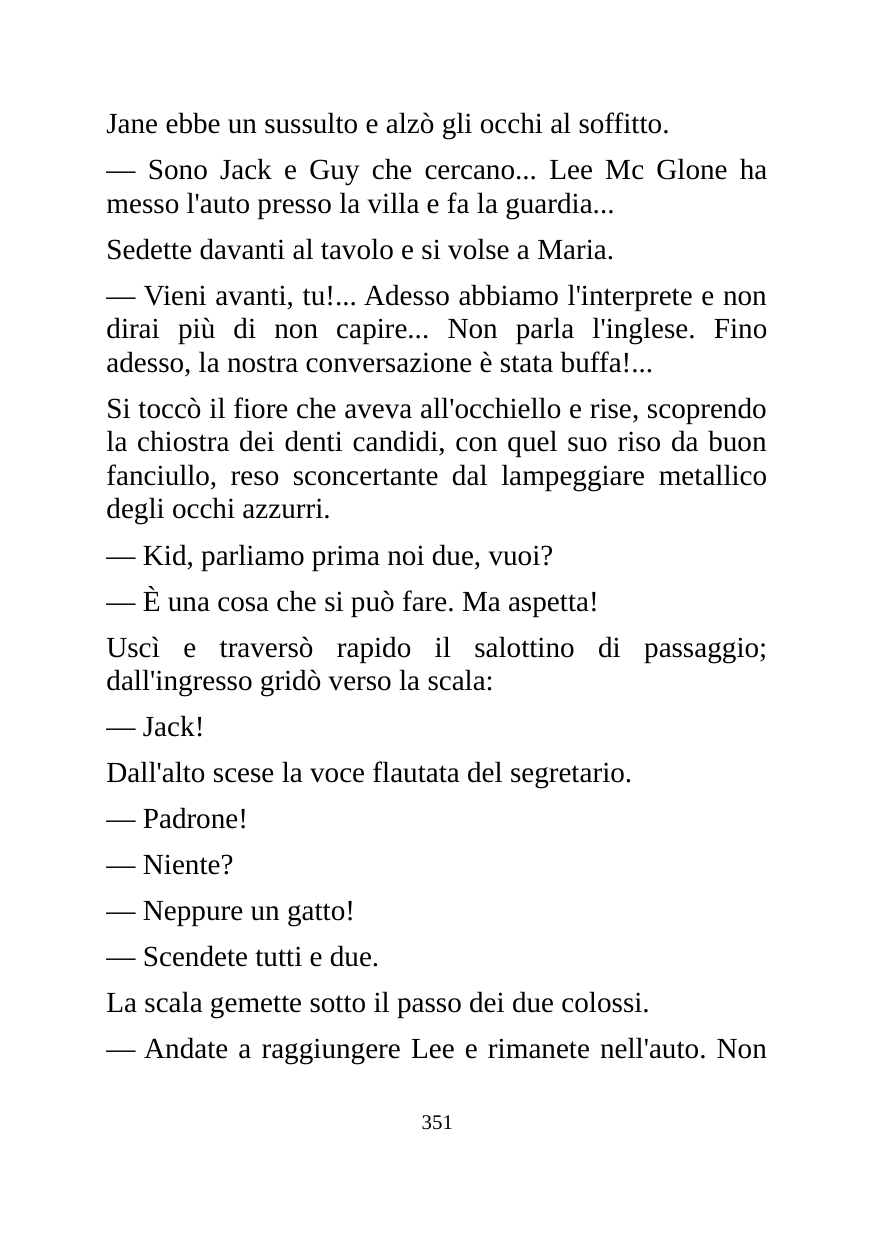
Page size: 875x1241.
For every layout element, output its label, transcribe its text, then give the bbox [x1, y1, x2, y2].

text — Niente? [106, 847, 768, 881]
text — È una cosa che si può fare. Ma aspetta! [106, 584, 768, 617]
text Sedette davanti al tavolo e si volse a Maria. [106, 232, 768, 265]
text — Andate a raggiungere Lee e rimanete nell'auto. Non [106, 1032, 768, 1065]
text La scala gemette sotto il passo dei due colossi. [106, 986, 768, 1019]
text — Padrone! [106, 801, 768, 835]
text — Sono Jack e Guy che cercano... Lee Mc Glone ha messo l'auto presso la villa e fa la guardia... [106, 152, 768, 219]
text — Vieni avanti, tu!... Adesso abbiamo l'interprete e non dirai più di non capire... Non parla l'inglese. Fino adesso, la nostra conversazione è stata buffa!... [106, 278, 768, 378]
text — Neppure un gatto! [106, 893, 768, 927]
text Jane ebbe un sussulto e alzò gli occhi al soffitto. [106, 106, 768, 140]
text — Kid, parliamo prima noi due, vuoi? [106, 538, 768, 571]
text Si toccò il fiore che aveva all'occhiello e rise, scoprendo la chiostra dei denti candidi, con quel suo riso da buon fanciullo, reso sconcertante dal lampeggiare metallico degli occhi azzurri. [106, 391, 768, 525]
text — Jack! [106, 709, 768, 743]
text Dall'alto scese la voce flautata del segretario. [106, 755, 768, 789]
text Uscì e traversò rapido il salottino di passaggio; dall'ingresso gridò verso la scala: [106, 630, 768, 697]
text — Scendete tutti e due. [106, 939, 768, 973]
